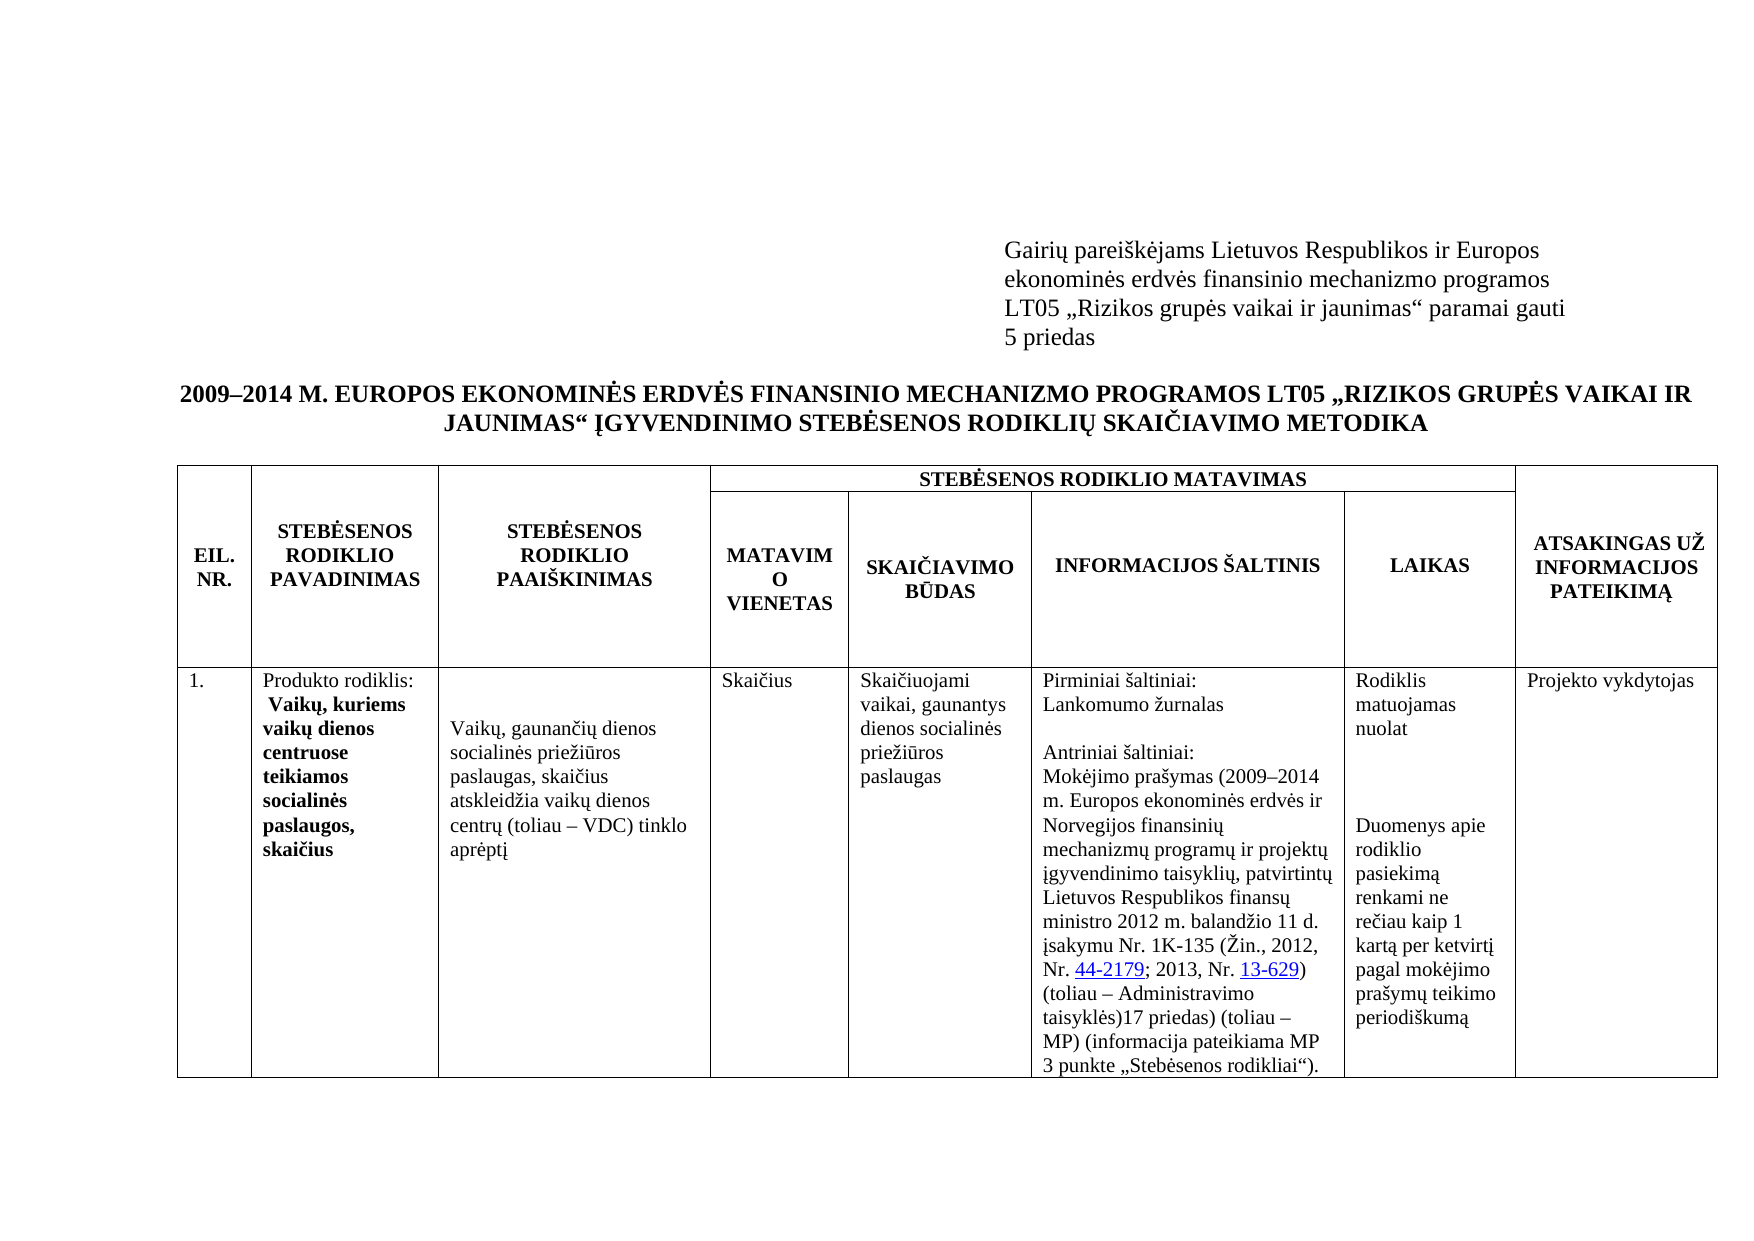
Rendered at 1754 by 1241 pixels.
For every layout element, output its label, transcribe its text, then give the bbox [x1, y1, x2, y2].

table_header EIL. NR. [178, 466, 251, 667]
table_cell LAIKAS [1345, 492, 1515, 667]
table_cell Skaičiuojami vaikai, gaunantys dienos socialinės priežiūros paslaugas [849, 668, 1031, 1077]
text Gairių pareiškėjams Lietuvos Respublikos ir Europos [1004, 235, 1695, 264]
table_cell MATAVIMO VIENETAS [711, 492, 848, 667]
table_cell Skaičius [711, 668, 848, 1077]
table_header ATSAKINGAS UŽ INFORMACIJOS PATEIKIMĄ [1516, 466, 1717, 667]
table_cell SKAIČIAVIMO BŪDAS [849, 492, 1031, 667]
text 2009–2014 M. EUROPOS EKONOMINĖS ERDVĖS FINANSINIO MECHANIZMO PROGRAMOS LT05 „RIZIKOS GRUPĖS VAIKAI IR JAUNIMAS“ ĮGYVENDINIMO STEBĖSENOS RODIKLIŲ SKAIČIAVIMO METODIKA [177, 379, 1695, 437]
table_cell Pirminiai šaltiniai: Lankomumo žurnalas Antriniai šaltiniai: Mokėjimo prašymas (2009–2014 m. Europos ekonominės erdvės ir Norvegijos finansinių mechanizmų programų ir projektų įgyvendinimo taisyklių, patvirtintų Lietuvos Respublikos finansų ministro 2012 m. balandžio 11 d. įsakymu Nr. 1K-135 (Žin., 2012, Nr. 44-2179; 2013, Nr. 13-629) (toliau – Administravimo taisyklės)17 priedas) (toliau – MP) (informacija pateikiama MP 3 punkte „Stebėsenos rodikliai“). [1032, 668, 1344, 1077]
text ekonominės erdvės finansinio mechanizmo programos [1004, 264, 1695, 293]
table_header STEBĖSENOS RODIKLIO MATAVIMAS [711, 466, 1515, 491]
table_header STEBĖSENOS RODIKLIO PAVADINIMAS [252, 466, 438, 667]
table_cell Vaikų, gaunančių dienos socialinės priežiūros paslaugas, skaičius atskleidžia vaikų dienos centrų (toliau – VDC) tinklo aprėptį [439, 668, 710, 1077]
table_header STEBĖSENOS RODIKLIO PAAIŠKINIMAS [439, 466, 710, 667]
table_cell Rodiklis matuojamas nuolat Duomenys apie rodiklio pasiekimą renkami ne rečiau kaip 1 kartą per ketvirtį pagal mokėjimo prašymų teikimo periodiškumą [1345, 668, 1515, 1077]
text 5 priedas [1004, 322, 1695, 350]
table_cell Projekto vykdytojas [1516, 668, 1717, 1077]
table_cell INFORMACIJOS ŠALTINIS [1032, 492, 1344, 667]
table_cell 1. [178, 668, 251, 1077]
text LT05 „Rizikos grupės vaikai ir jaunimas“ paramai gauti [1004, 293, 1695, 322]
table_cell Produkto rodiklis: Vaikų, kuriems vaikų dienos centruose teikiamos socialinės paslaugos, skaičius [252, 668, 438, 1077]
